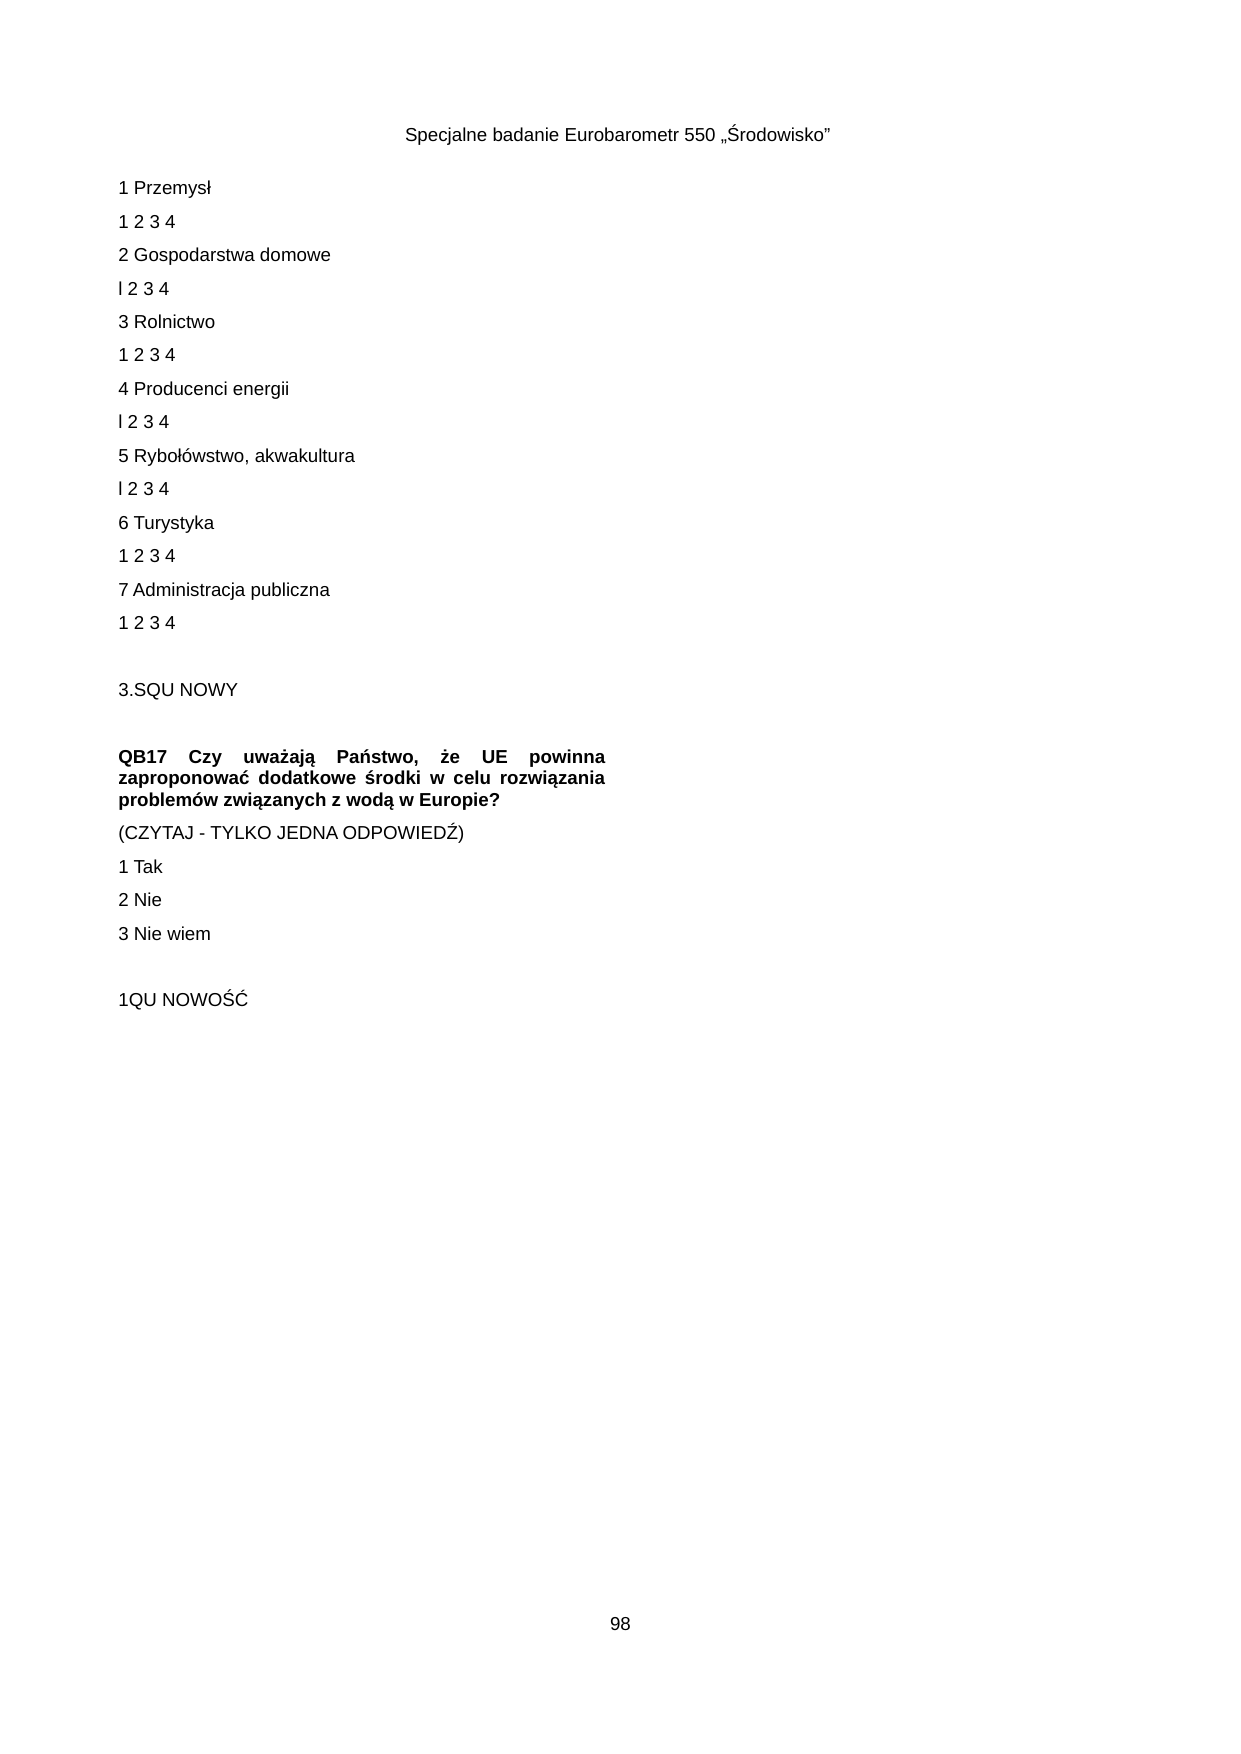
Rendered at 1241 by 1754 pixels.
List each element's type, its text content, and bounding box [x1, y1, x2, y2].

text 5 Rybołówstwo, akwakultura [118, 444, 605, 466]
text l 2 3 4 [118, 478, 605, 499]
text 7 Administracja publiczna [118, 578, 605, 600]
text 6 Turystyka [118, 511, 605, 533]
text QB17 Czy uważają Państwo, że UE powinna zaproponować dodatkowe środki w celu rozwiązania problemów związanych z wodą w Europie? [118, 746, 605, 810]
text 3 Nie wiem [118, 922, 605, 944]
text 2 Gospodarstwa domowe [118, 244, 605, 266]
text 1 2 3 4 [118, 344, 605, 366]
text 1 Przemysł [118, 177, 605, 199]
text 1 2 3 4 [118, 545, 605, 566]
text 1QU NOWOŚĆ [118, 989, 605, 1011]
text l 2 3 4 [118, 411, 605, 433]
text (CZYTAJ - TYLKO JEDNA ODPOWIEDŹ) [118, 822, 605, 844]
text 4 Producenci energii [118, 378, 605, 399]
text 3 Rolnictwo [118, 311, 605, 332]
text l 2 3 4 [118, 277, 605, 299]
text 2 Nie [118, 889, 605, 911]
text 1 Tak [118, 856, 605, 877]
text 1 2 3 4 [118, 211, 605, 232]
text 3.SQU NOWY [118, 679, 605, 700]
text 1 2 3 4 [118, 612, 605, 633]
